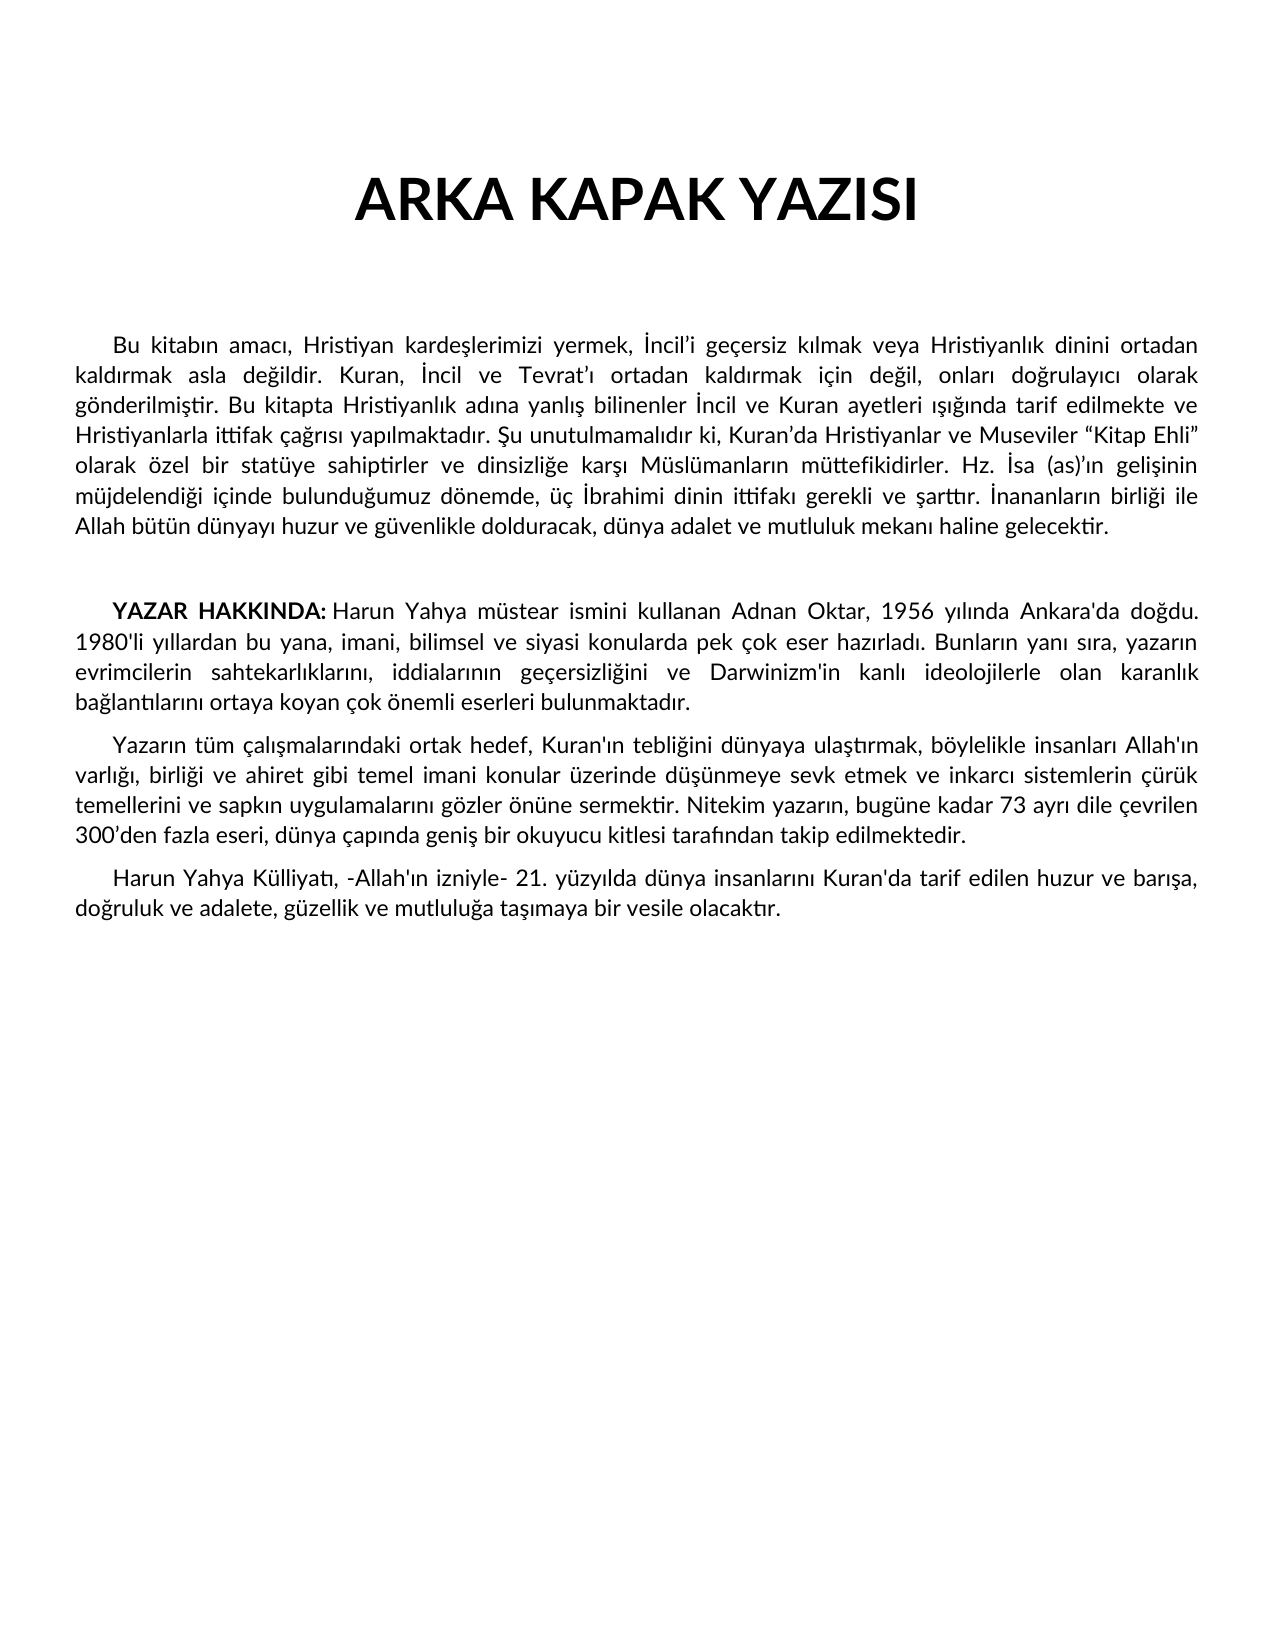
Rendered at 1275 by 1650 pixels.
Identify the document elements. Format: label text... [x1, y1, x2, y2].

text Yazarın tüm çalışmalarındaki ortak hedef, Kuran'ın tebliğini dünyaya ulaştırmak, böylelikle insanları Allah'ın varlığı, birliği ve ahiret gibi temel imani konular üzerinde düşünmeye sevk etmek ve inkarcı sistemlerin çürük temellerini ve sapkın uygulamalarını gözler önüne sermektir. Nitekim yazarın, bugüne kadar 73 ayrı dile çevrilen 300’den fazla eseri, dünya çapında geniş bir okuyucu kitlesi tarafından takip edilmektedir. [75, 730, 1200, 848]
text YAZAR HAKKINDA: Harun Yahya müstear ismini kullanan Adnan Oktar, 1956 yılında Ankara'da doğdu. 1980'li yıllardan bu yana, imani, bilimsel ve siyasi konularda pek çok eser hazırladı. Bunların yanı sıra, yazarın evrimcilerin sahtekarlıklarını, iddialarının geçersizliğini ve Darwinizm'in kanlı ideolojilerle olan karanlık bağlantılarını ortaya koyan çok önemli eserleri bulunmaktadır. [75, 597, 1200, 715]
text Bu kitabın amacı, Hristiyan kardeşlerimizi yermek, İncil’i geçersiz kılmak veya Hristiyanlık dinini ortadan kaldırmak asla değildir. Kuran, İncil ve Tevrat’ı ortadan kaldırmak için değil, onları doğrulayıcı olarak gönderilmiştir. Bu kitapta Hristiyanlık adına yanlış bilinenler İncil ve Kuran ayetleri ışığında tarif edilmekte ve Hristiyanlarla ittifak çağrısı yapılmaktadır. Şu unutulmamalıdır ki, Kuran’da Hristiyanlar ve Museviler “Kitap Ehli” olarak özel bir statüye sahiptirler ve dinsizliğe karşı Müslümanların müttefikidirler. Hz. İsa (as)’ın gelişinin müjdelendiği içinde bulunduğumuz dönemde, üç İbrahimi dinin ittifakı gerekli ve şarttır. İnananların birliği ile Allah bütün dünyayı huzur ve güvenlikle dolduracak, dünya adalet ve mutluluk mekanı haline gelecektir. [75, 330, 1200, 539]
subtitle ARKA KAPAK YAZISI [75, 162, 1200, 232]
text Harun Yahya Külliyatı, -Allah'ın izniyle- 21. yüzyılda dünya insanlarını Kuran'da tarif edilen huzur ve barışa, doğruluk ve adalete, güzellik ve mutluluğa taşımaya bir vesile olacaktır. [75, 864, 1200, 921]
